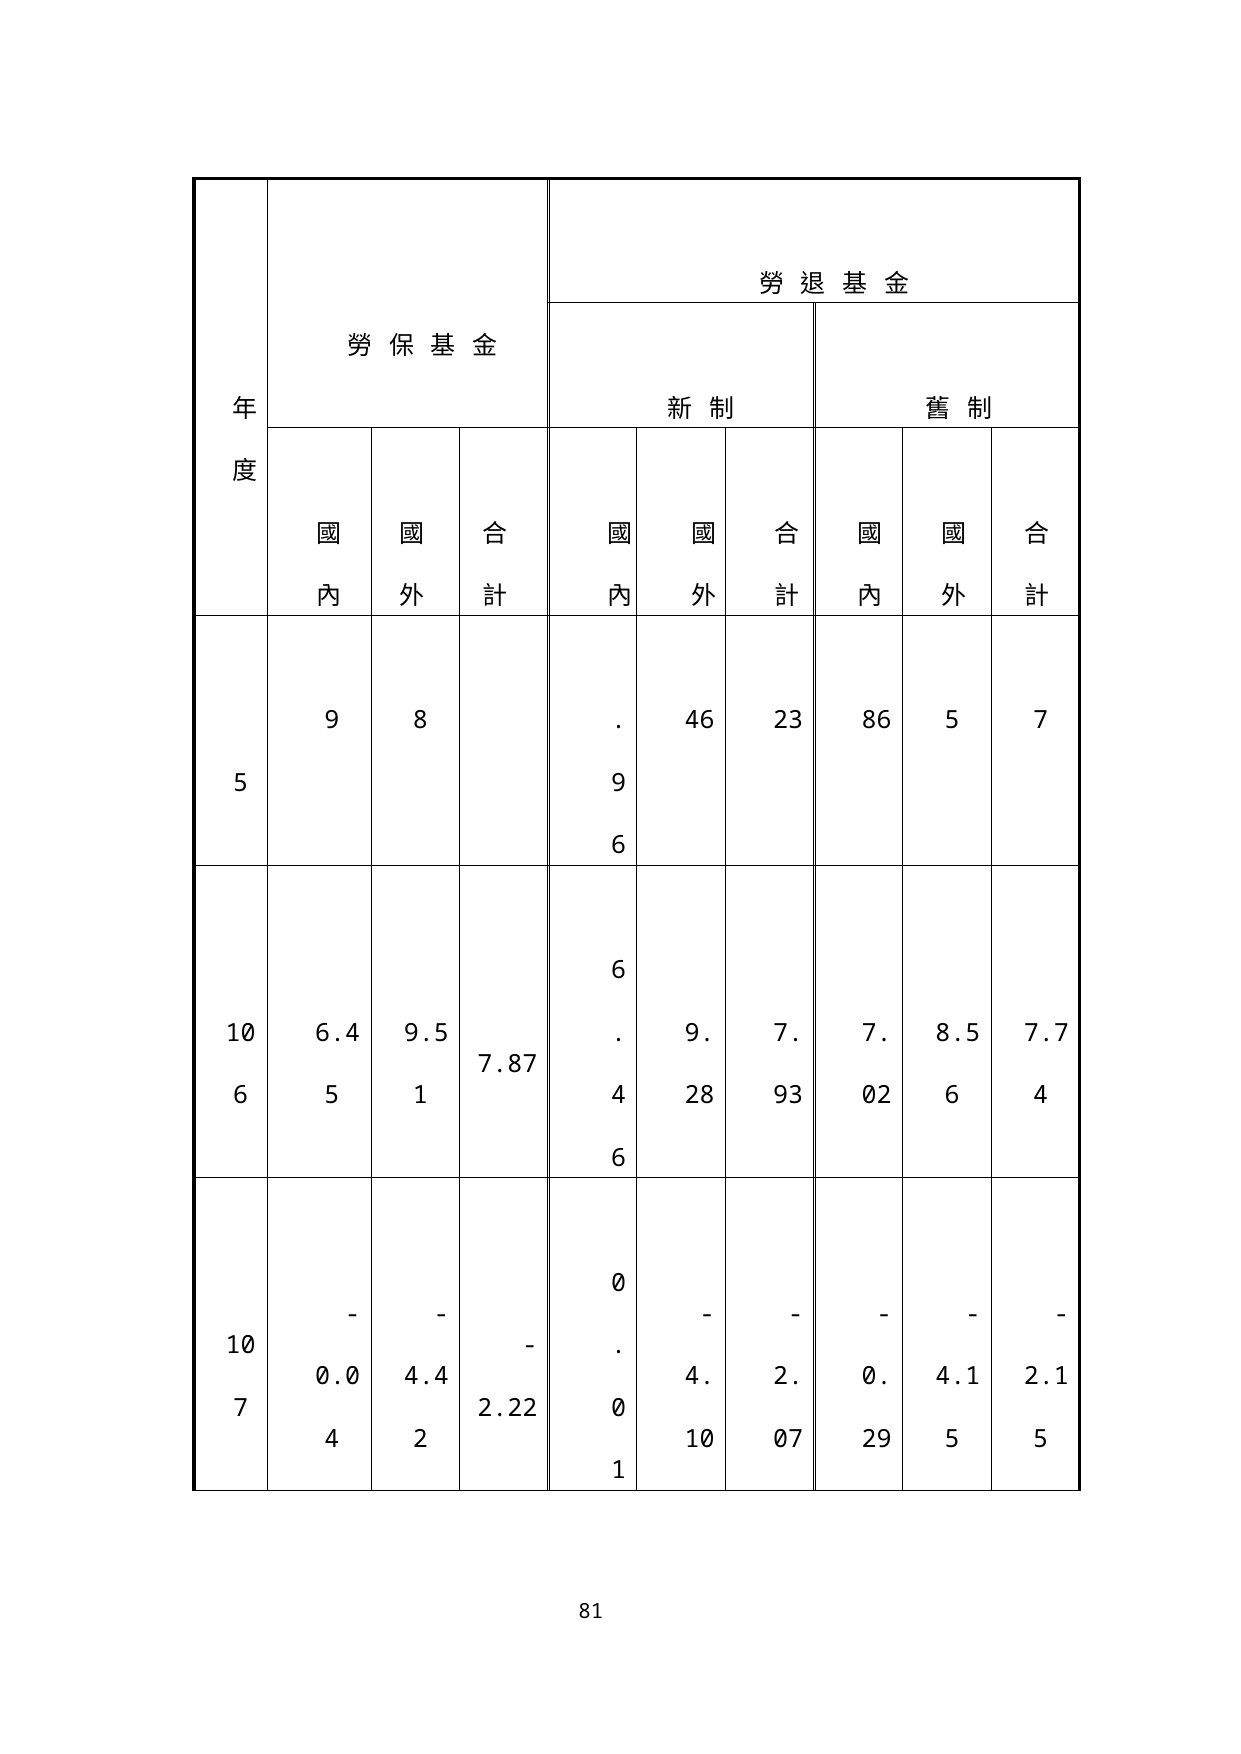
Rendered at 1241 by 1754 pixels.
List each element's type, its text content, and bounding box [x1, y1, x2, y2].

table_cell 0.01 [550, 1178, 636, 1490]
table_cell 9.51 [372, 866, 459, 1177]
table_header 年度 [196, 180, 267, 615]
table_cell 8.56 [903, 866, 991, 1177]
table_cell 5 [903, 616, 991, 865]
table_cell 7.93 [726, 866, 813, 1177]
table_cell 合計 [726, 428, 813, 615]
table_cell 國外 [372, 428, 459, 615]
table_cell 7 [992, 616, 1078, 865]
table_cell -0.04 [268, 1178, 371, 1490]
table_cell 7.87 [460, 866, 547, 1177]
table_cell 5 [196, 616, 267, 865]
table_cell -4.10 [637, 1178, 725, 1490]
table_cell 46 [637, 616, 725, 865]
table_cell .96 [550, 616, 636, 865]
table_cell 107 [196, 1178, 267, 1490]
table_cell -2.22 [460, 1178, 547, 1490]
table_cell 7.74 [992, 866, 1078, 1177]
table_cell 7.02 [816, 866, 902, 1177]
table_cell 8 [372, 616, 459, 865]
table_cell -2.15 [992, 1178, 1078, 1490]
table_header 勞退基金 [550, 180, 1078, 302]
table_cell 國外 [903, 428, 991, 615]
table_cell 106 [196, 866, 267, 1177]
table_cell -4.42 [372, 1178, 459, 1490]
table_cell 9.28 [637, 866, 725, 1177]
table_cell 新制 [550, 303, 813, 427]
table_cell 國外 [637, 428, 725, 615]
table_cell [460, 616, 547, 865]
table_cell 6.45 [268, 866, 371, 1177]
table_cell 合計 [460, 428, 547, 615]
table_cell 國內 [268, 428, 371, 615]
table_cell 合計 [992, 428, 1078, 615]
table_header 勞保基金 [268, 180, 547, 427]
table_cell -0.29 [816, 1178, 902, 1490]
table_cell -4.15 [903, 1178, 991, 1490]
table_cell 國內 [816, 428, 902, 615]
table_cell 9 [268, 616, 371, 865]
table_cell -2.07 [726, 1178, 813, 1490]
table_cell 國內 [550, 428, 636, 615]
table_cell 86 [816, 616, 902, 865]
table_cell 23 [726, 616, 813, 865]
table_cell 6.46 [550, 866, 636, 1177]
table_cell 舊制 [816, 303, 1078, 427]
